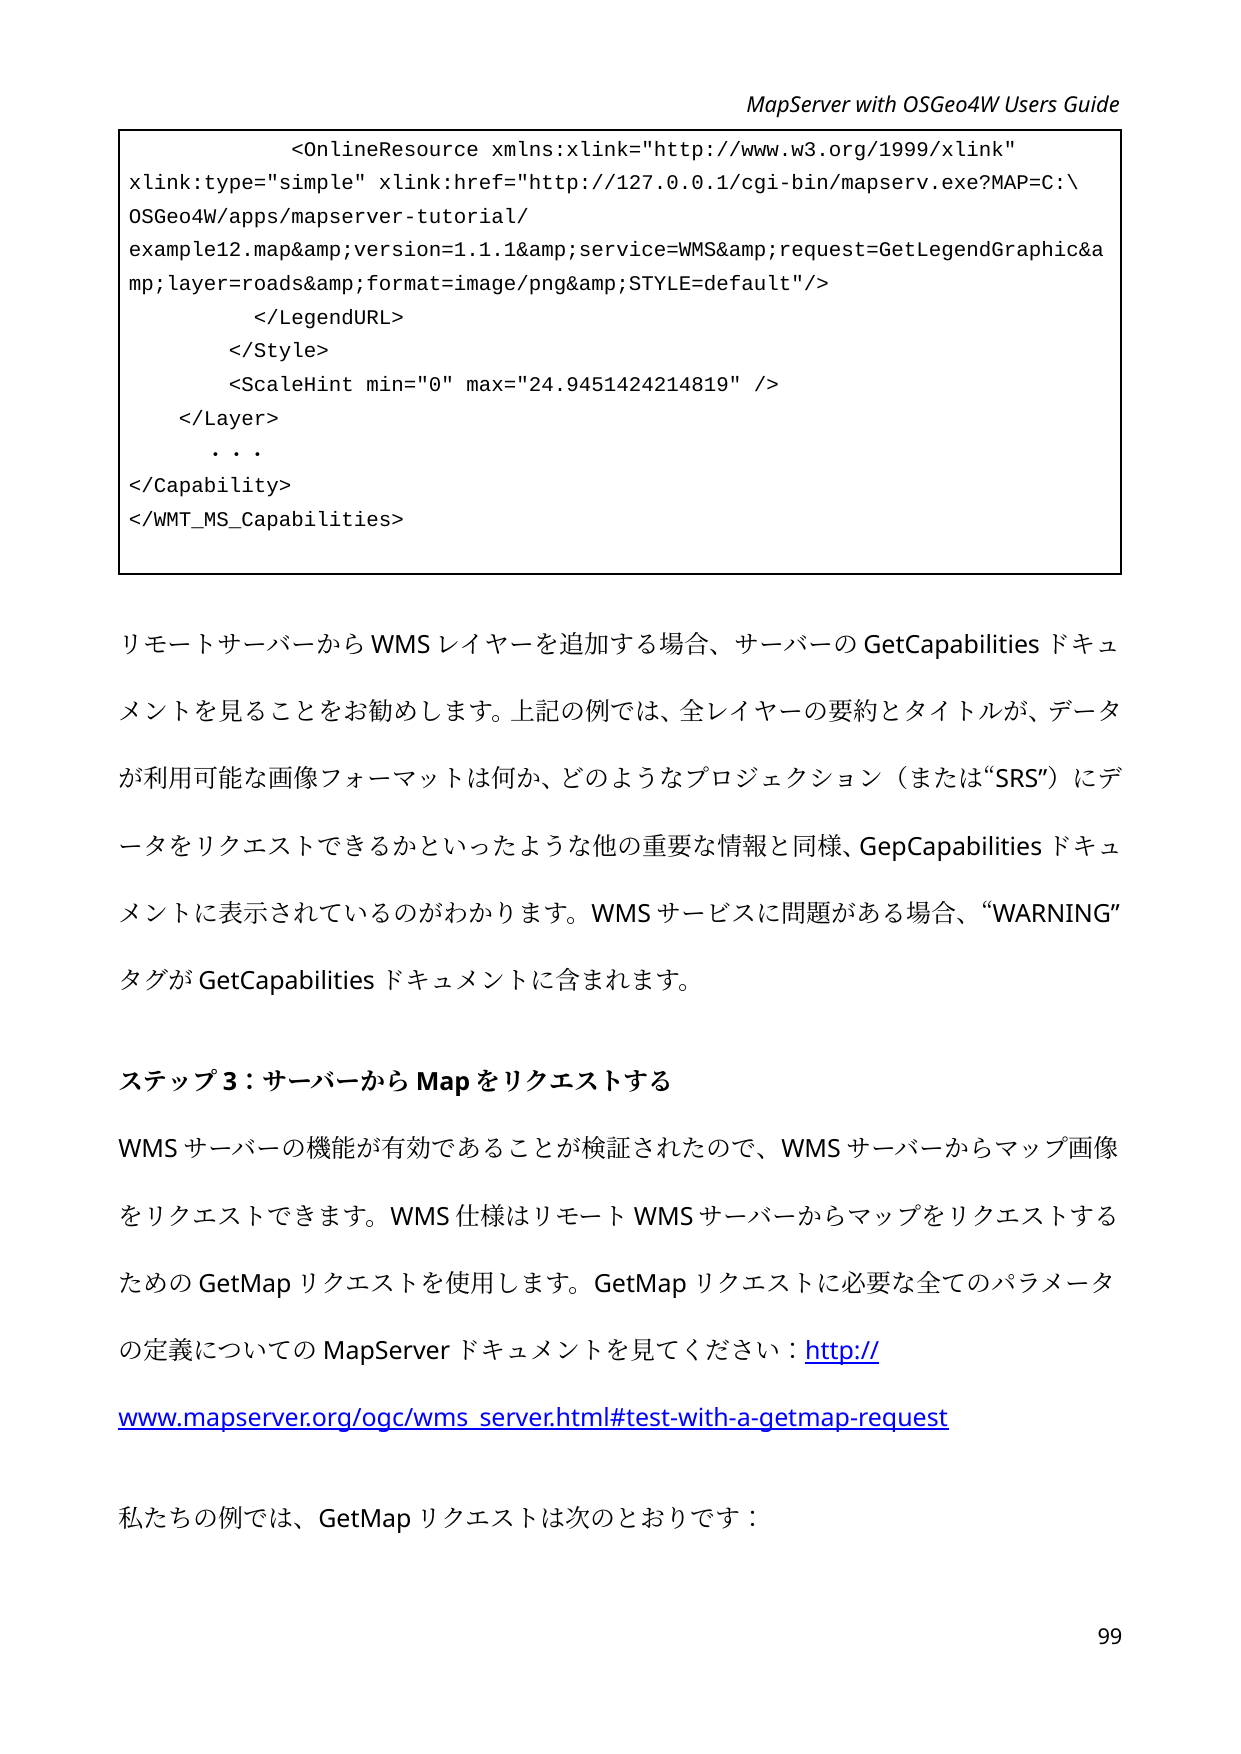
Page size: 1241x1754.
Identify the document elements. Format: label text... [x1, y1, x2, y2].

text </WMT_MS_Capabilities> [120, 499, 1120, 537]
text </Layer> [120, 398, 1120, 432]
text <OnlineResource xmlns:xlink="http://www.w3.org/1999/xlink" xlink:type="simple" xlink:href="http://127.0.0.1/cgi-bin/mapserv.exe?MAP=C:\OSGeo4W/apps/mapserver-tutorial/example12.map&amp;version=1.1.1&amp;service=WMS&amp;request=GetLegendGraphic&amp;layer=roads&amp;format=image/png&amp;STYLE=default"/> [120, 131, 1120, 298]
text リモートサーバーからWMSレイヤーを追加する場合、サーバーのGetCapabilitiesドキュメントを見ることをお勧めします。上記の例では、全レイヤーの要約とタイトルが、データが利用可能な画像フォーマットは何か、どのようなプロジェクション（または“SRS”）にデータをリクエストできるかといったような他の重要な情報と同様、GepCapabilitiesドキュメントに表示されているのがわかります。WMSサービスに問題がある場合、“WARNING”タグがGetCapabilitiesドキュメントに含まれます。 [118, 609, 1122, 1012]
text </Capability> [120, 466, 1120, 499]
text ステップ3：サーバーからMapをリクエストする [118, 1046, 1122, 1113]
text </Style> [120, 331, 1120, 365]
text ・・・ [120, 432, 1120, 466]
text 私たちの例では、GetMapリクエストは次のとおりです： [118, 1483, 1122, 1551]
text <ScaleHint min="0" max="24.9451424214819" /> [120, 365, 1120, 398]
text WMSサーバーの機能が有効であることが検証されたので、WMSサーバーからマップ画像をリクエストできます。WMS仕様はリモートWMSサーバーからマップをリクエストするためのGetMapリクエストを使用します。GetMapリクエストに必要な全てのパラメータの定義についてのMapServerドキュメントを見てください：http://www.mapserver.org/ogc/wms_server.html#test-with-a-getmap-request [118, 1113, 1122, 1450]
text </LegendURL> [120, 298, 1120, 331]
